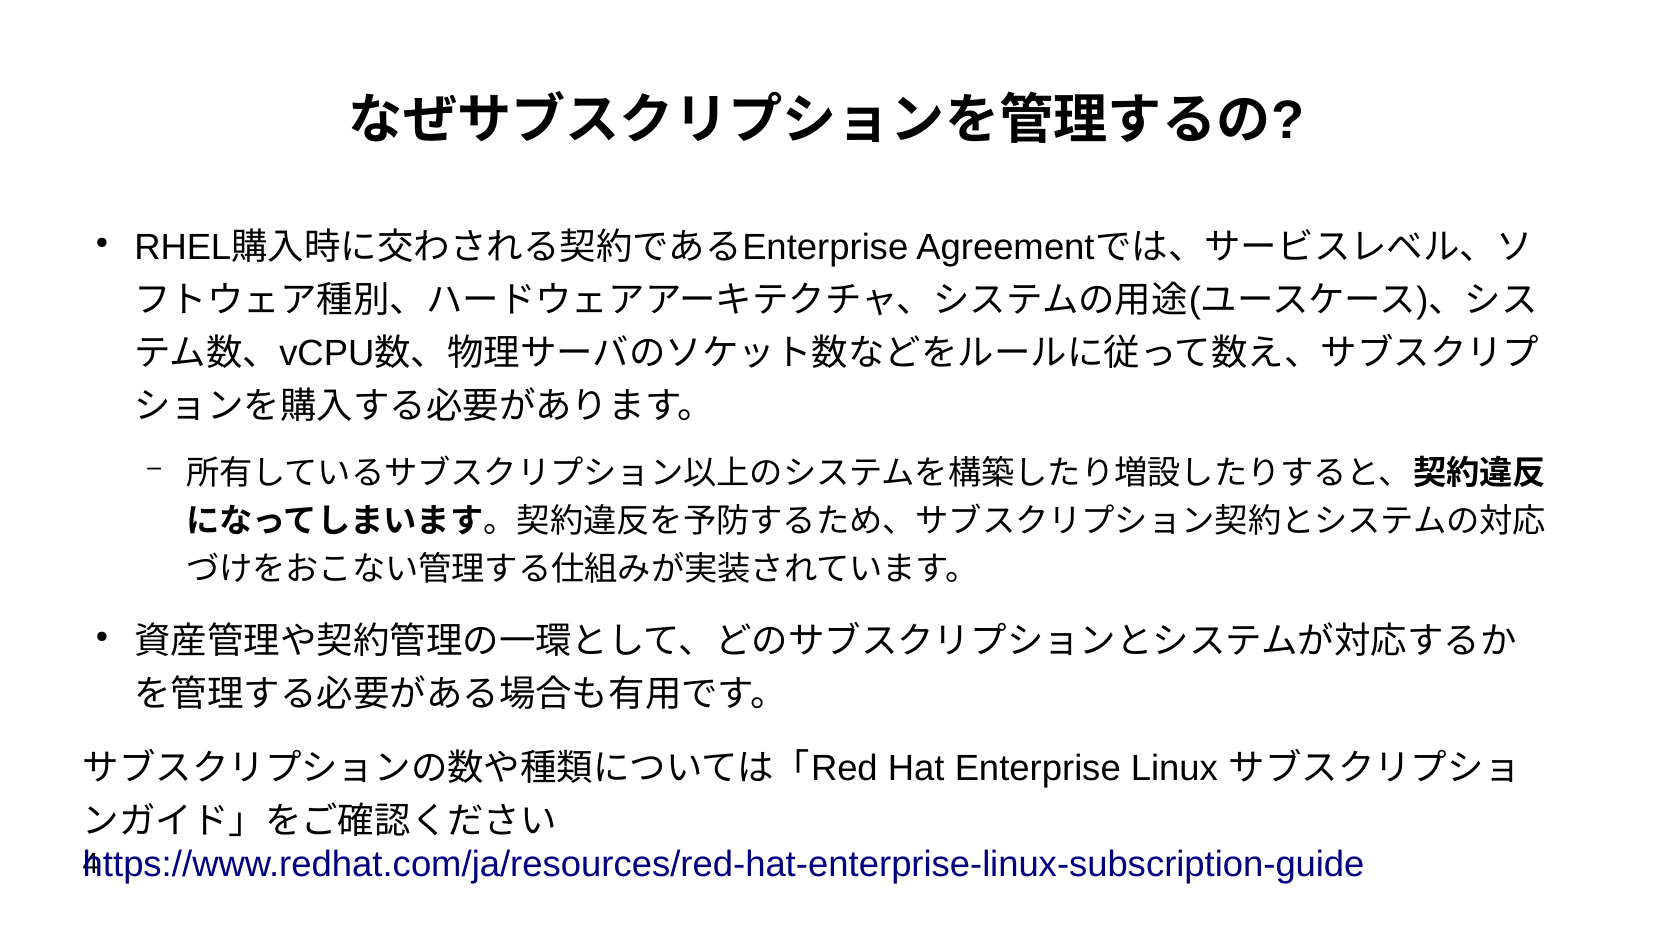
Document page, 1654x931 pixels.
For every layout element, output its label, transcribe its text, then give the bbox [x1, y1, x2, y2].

list RHEL購入時に交わされる契約であるEnterprise Agreementでは、サービスレベル、ソフトウェア種別、ハードウェアアーキテクチャ、システムの用途(ユースケース)、システム数、vCPU数、物理サーバのソケット数などをルールに従って数え、サブスクリプションを購入する必要があります。 所有しているサブスクリプション以上のシステムを構築したり増設したりすると、契約違反になってしまいます。契約違反を予防するため、サブスクリプション契約とシステムの対応づけをおこない管理する仕組みが実装されています。 資産管理や契約管理の一環として、どのサブスクリプションとシステムが対応するかを管理する必要がある場合も有用です。 サブスクリプションの数や種類については「Red Hat Enterprise Linux サブスクリプションガイド」をご確認ください https://www.redhat.com/ja/resources/red-hat-enterprise-linux-subscription-guide [82, 217, 1551, 886]
title なぜサブスクリプションを管理するの? [82, 37, 1571, 193]
